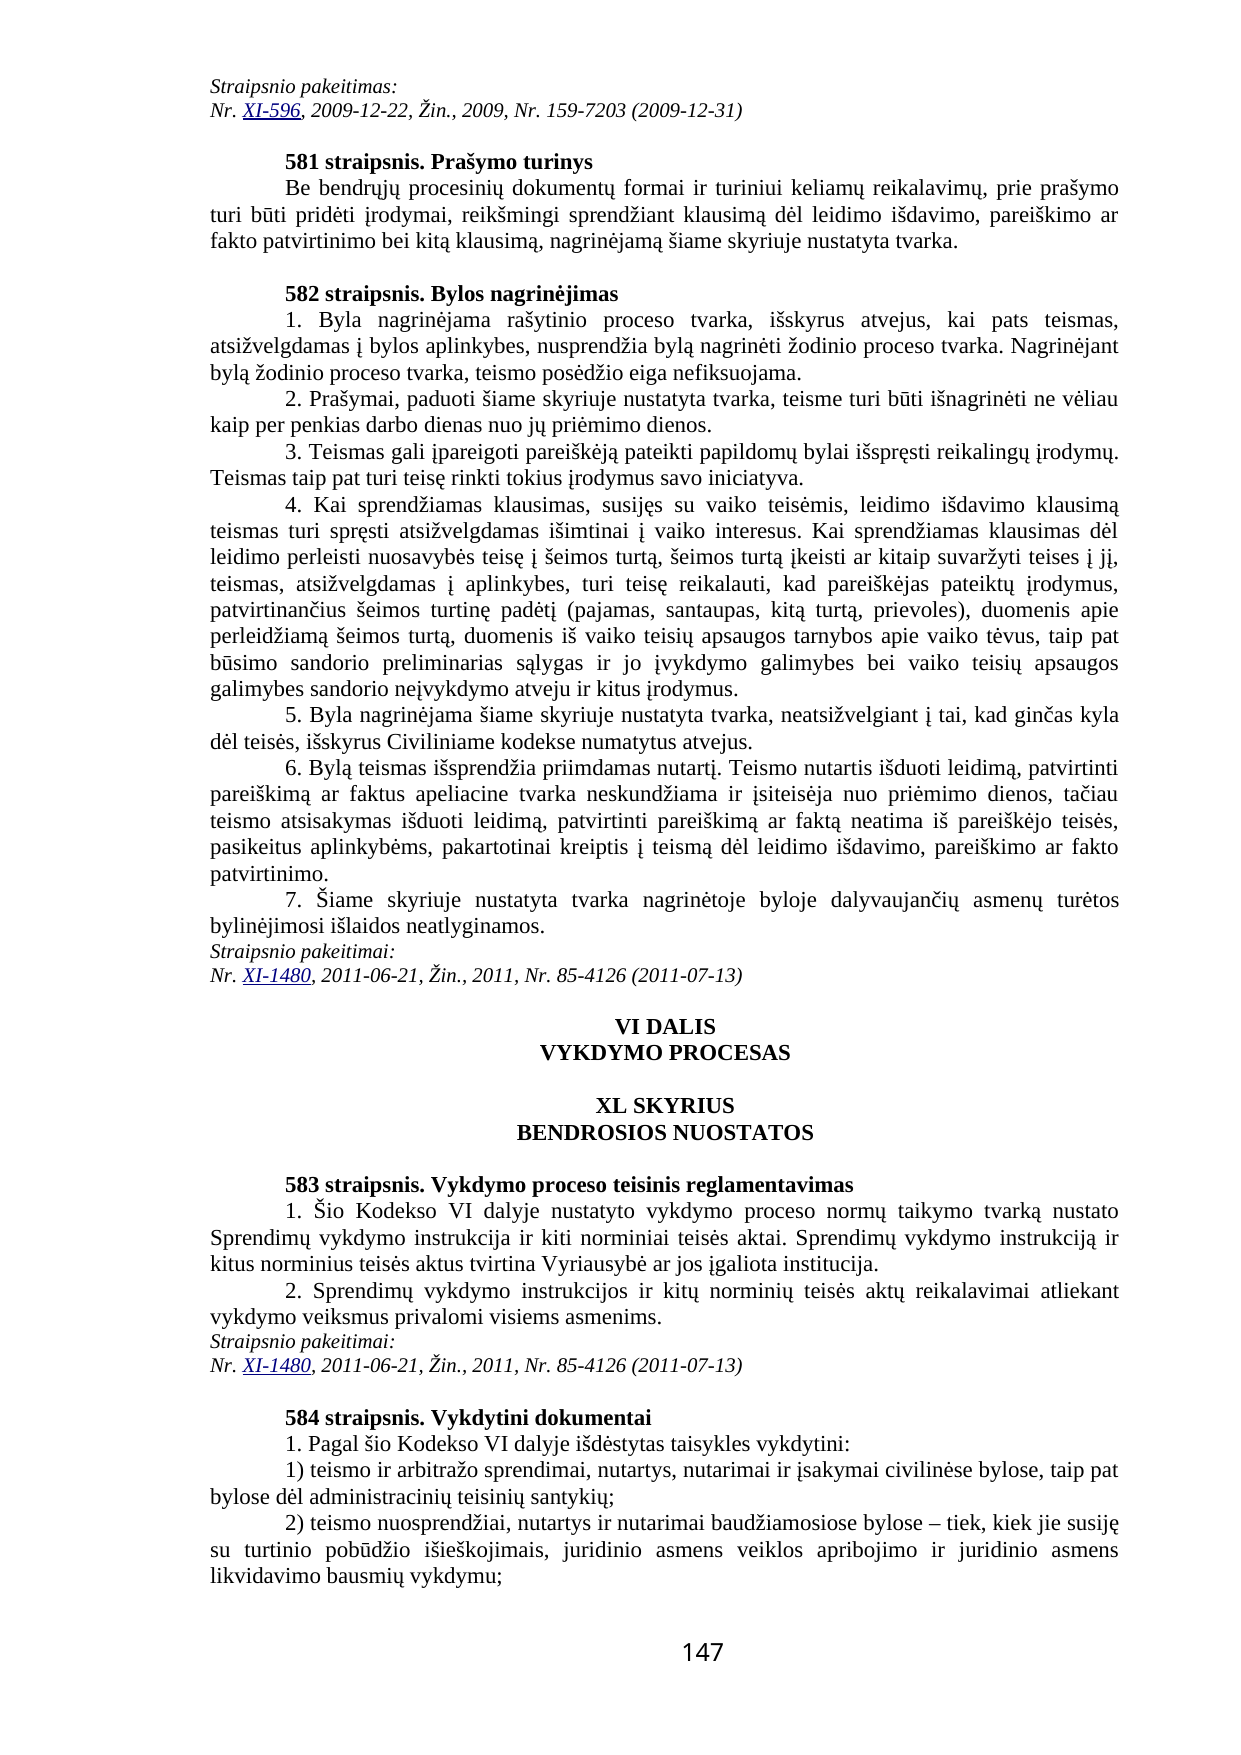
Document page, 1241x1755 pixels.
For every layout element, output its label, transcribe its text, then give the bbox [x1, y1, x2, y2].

text 4. Kai sprendžiamas klausimas, susijęs su vaiko teisėmis, leidimo išdavimo klausimą teismas turi spręsti atsižvelgdamas išimtinai į vaiko interesus. Kai sprendžiamas klausimas dėl leidimo perleisti nuosavybės teisę į šeimos turtą, šeimos turtą įkeisti ar kitaip suvaržyti teises į jį, teismas, atsižvelgdamas į aplinkybes, turi teisę reikalauti, kad pareiškėjas pateiktų įrodymus, patvirtinančius šeimos turtinę padėtį (pajamas, santaupas, kitą turtą, prievoles), duomenis apie perleidžiamą šeimos turtą, duomenis iš vaiko teisių apsaugos tarnybos apie vaiko tėvus, taip pat būsimo sandorio preliminarias sąlygas ir jo įvykdymo galimybes bei vaiko teisių apsaugos galimybes sandorio neįvykdymo atveju ir kitus įrodymus. [210, 491, 1120, 701]
text 6. Bylą teismas išsprendžia priimdamas nutartį. Teismo nutartis išduoti leidimą, patvirtinti pareiškimą ar faktus apeliacine tvarka neskundžiama ir įsiteisėja nuo priėmimo dienos, tačiau teismo atsisakymas išduoti leidimą, patvirtinti pareiškimą ar faktą neatima iš pareiškėjo teisės, pasikeitus aplinkybėms, pakartotinai kreiptis į teismą dėl leidimo išdavimo, pareiškimo ar fakto patvirtinimo. [210, 754, 1120, 886]
text 582 straipsnis. Bylos nagrinėjimas [210, 280, 1120, 306]
text Straipsnio pakeitimai: [210, 1329, 1120, 1353]
text 1) teismo ir arbitražo sprendimai, nutartys, nutarimai ir įsakymai civilinėse bylose, taip pat bylose dėl administracinių teisinių santykių; [210, 1457, 1120, 1509]
text 1. Pagal šio Kodekso VI dalyje išdėstytas taisykles vykdytini: [210, 1430, 1120, 1457]
text 5. Byla nagrinėjama šiame skyriuje nustatyta tvarka, neatsižvelgiant į tai, kad ginčas kyla dėl teisės, išskyrus Civiliniame kodekse numatytus atvejus. [210, 701, 1120, 754]
text 581 straipsnis. Prašymo turinys [210, 148, 1120, 174]
text Nr. XI-596, 2009-12-22, Žin., 2009, Nr. 159-7203 (2009-12-31) [210, 98, 1120, 122]
text 1. Byla nagrinėjama rašytinio proceso tvarka, išskyrus atvejus, kai pats teismas, atsižvelgdamas į bylos aplinkybes, nusprendžia bylą nagrinėti žodinio proceso tvarka. Nagrinėjant bylą žodinio proceso tvarka, teismo posėdžio eiga nefiksuojama. [210, 306, 1120, 385]
text 7. Šiame skyriuje nustatyta tvarka nagrinėtoje byloje dalyvaujančių asmenų turėtos bylinėjimosi išlaidos neatlyginamos. [210, 886, 1120, 939]
text Be bendrųjų procesinių dokumentų formai ir turiniui keliamų reikalavimų, prie prašymo turi būti pridėti įrodymai, reikšmingi sprendžiant klausimą dėl leidimo išdavimo, pareiškimo ar fakto patvirtinimo bei kitą klausimą, nagrinėjamą šiame skyriuje nustatyta tvarka. [210, 174, 1120, 253]
text XL SKYRIUS [210, 1092, 1120, 1118]
text BENDROSIOS NUOSTATOS [210, 1118, 1120, 1145]
text VYKDYMO PROCESAS [210, 1039, 1120, 1066]
text 1. Šio Kodekso VI dalyje nustatyto vykdymo proceso normų taikymo tvarką nustato Sprendimų vykdymo instrukcija ir kiti norminiai teisės aktai. Sprendimų vykdymo instrukciją ir kitus norminius teisės aktus tvirtina Vyriausybė ar jos įgaliota institucija. [210, 1198, 1120, 1277]
text 3. Teismas gali įpareigoti pareiškėją pateikti papildomų bylai išspręsti reikalingų įrodymų. Teismas taip pat turi teisę rinkti tokius įrodymus savo iniciatyva. [210, 438, 1120, 491]
text 583 straipsnis. Vykdymo proceso teisinis reglamentavimas [210, 1171, 1120, 1198]
text Nr. XI-1480, 2011-06-21, Žin., 2011, Nr. 85-4126 (2011-07-13) [210, 1353, 1120, 1377]
text Straipsnio pakeitimas: [210, 73, 1120, 98]
text 2. Sprendimų vykdymo instrukcijos ir kitų norminių teisės aktų reikalavimai atliekant vykdymo veiksmus privalomi visiems asmenims. [210, 1277, 1120, 1329]
text Straipsnio pakeitimai: [210, 939, 1120, 963]
text Nr. XI-1480, 2011-06-21, Žin., 2011, Nr. 85-4126 (2011-07-13) [210, 963, 1120, 987]
text 2. Prašymai, paduoti šiame skyriuje nustatyta tvarka, teisme turi būti išnagrinėti ne vėliau kaip per penkias darbo dienas nuo jų priėmimo dienos. [210, 385, 1120, 438]
text 2) teismo nuosprendžiai, nutartys ir nutarimai baudžiamosiose bylose – tiek, kiek jie susiję su turtinio pobūdžio išieškojimais, juridinio asmens veiklos apribojimo ir juridinio asmens likvidavimo bausmių vykdymu; [210, 1509, 1120, 1588]
subtitle VI DALIS [210, 1013, 1120, 1039]
text 584 straipsnis. Vykdytini dokumentai [210, 1404, 1120, 1430]
